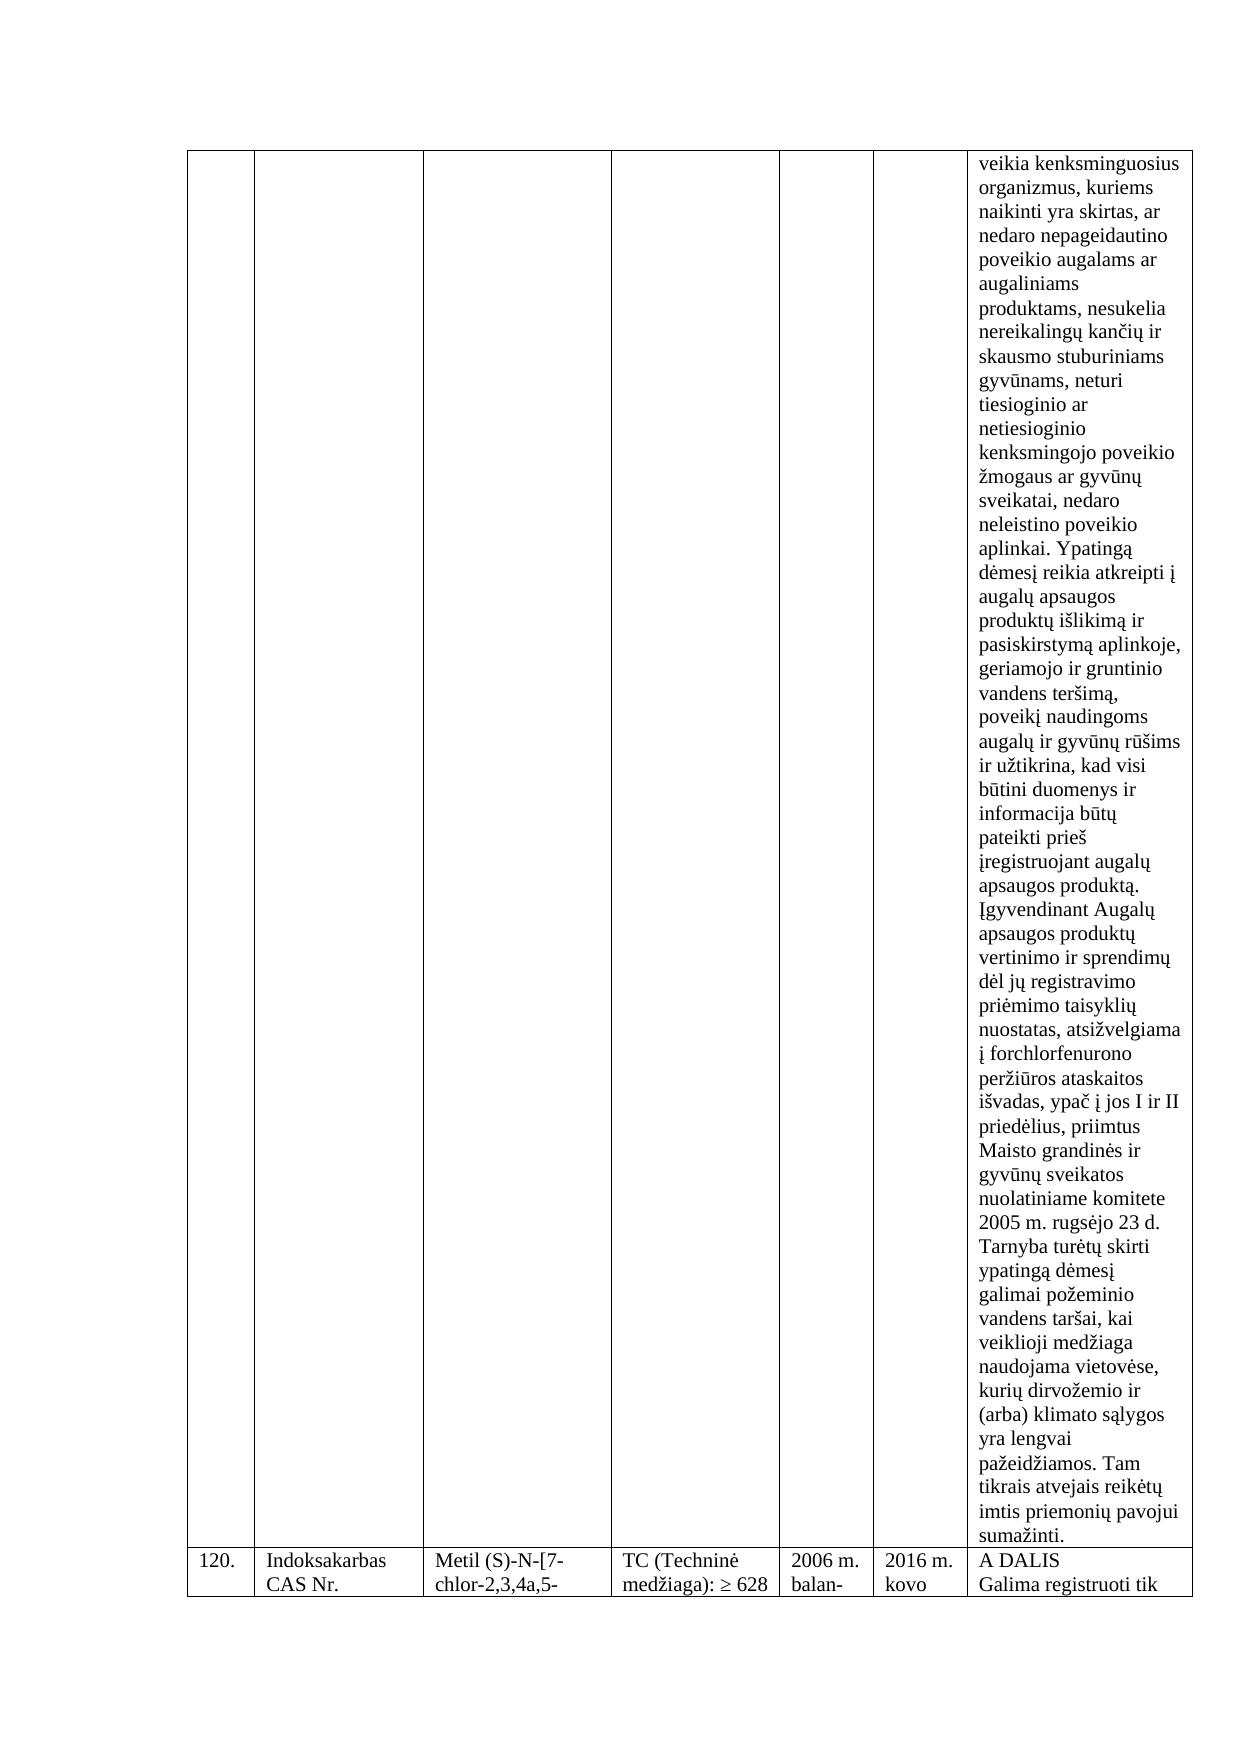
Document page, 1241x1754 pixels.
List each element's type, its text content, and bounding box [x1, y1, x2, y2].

table_cell [424, 151, 611, 1547]
table_cell [188, 151, 254, 1547]
table_cell Metil (S)-N-[7-chlor-2,3,4a,5- [424, 1548, 611, 1596]
table_cell 120. [188, 1548, 254, 1596]
table_cell veikia kenksminguosius organizmus, kuriems naikinti yra skirtas, ar nedaro nepageidautino poveikio augalams ar augaliniams produktams, nesukelia nereikalingų kančių ir skausmo stuburiniams gyvūnams, neturi tiesioginio ar netiesioginio kenksmingojo poveikio žmogaus ar gyvūnų sveikatai, nedaro neleistino poveikio aplinkai. Ypatingą dėmesį reikia atkreipti į augalų apsaugos produktų išlikimą ir pasiskirstymą aplinkoje, geriamojo ir gruntinio vandens teršimą, poveikį naudingoms augalų ir gyvūnų rūšims ir užtikrina, kad visi būtini duomenys ir informacija būtų pateikti prieš įregistruojant augalų apsaugos produktą. Įgyvendinant Augalų apsaugos produktų vertinimo ir sprendimų dėl jų registravimo priėmimo taisyklių nuostatas, atsižvelgiama į forchlorfenurono peržiūros ataskaitos išvadas, ypač į jos I ir II priedėlius, priimtus Maisto grandinės ir gyvūnų sveikatos nuolatiniame komitete 2005 m. rugsėjo 23 d. Tarnyba turėtų skirti ypatingą dėmesį galimai požeminio vandens taršai, kai veiklioji medžiaga naudojama vietovėse, kurių dirvožemio ir (arba) klimato sąlygos yra lengvai pažeidžiamos. Tam tikrais atvejais reikėtų imtis priemonių pavojui sumažinti. [968, 151, 1192, 1547]
table_cell [255, 151, 423, 1547]
table_cell TC (Techninė medžiaga): ≥ 628 [612, 1548, 779, 1596]
table_cell Indoksakarbas CAS Nr. [255, 1548, 423, 1596]
table_cell A DALIS Galima registruoti tik [968, 1548, 1192, 1596]
table_cell 2006 m. balan- [780, 1548, 873, 1596]
table_cell [780, 151, 873, 1547]
table_cell [874, 151, 967, 1547]
table_cell [612, 151, 779, 1547]
table_cell 2016 m. kovo [874, 1548, 967, 1596]
